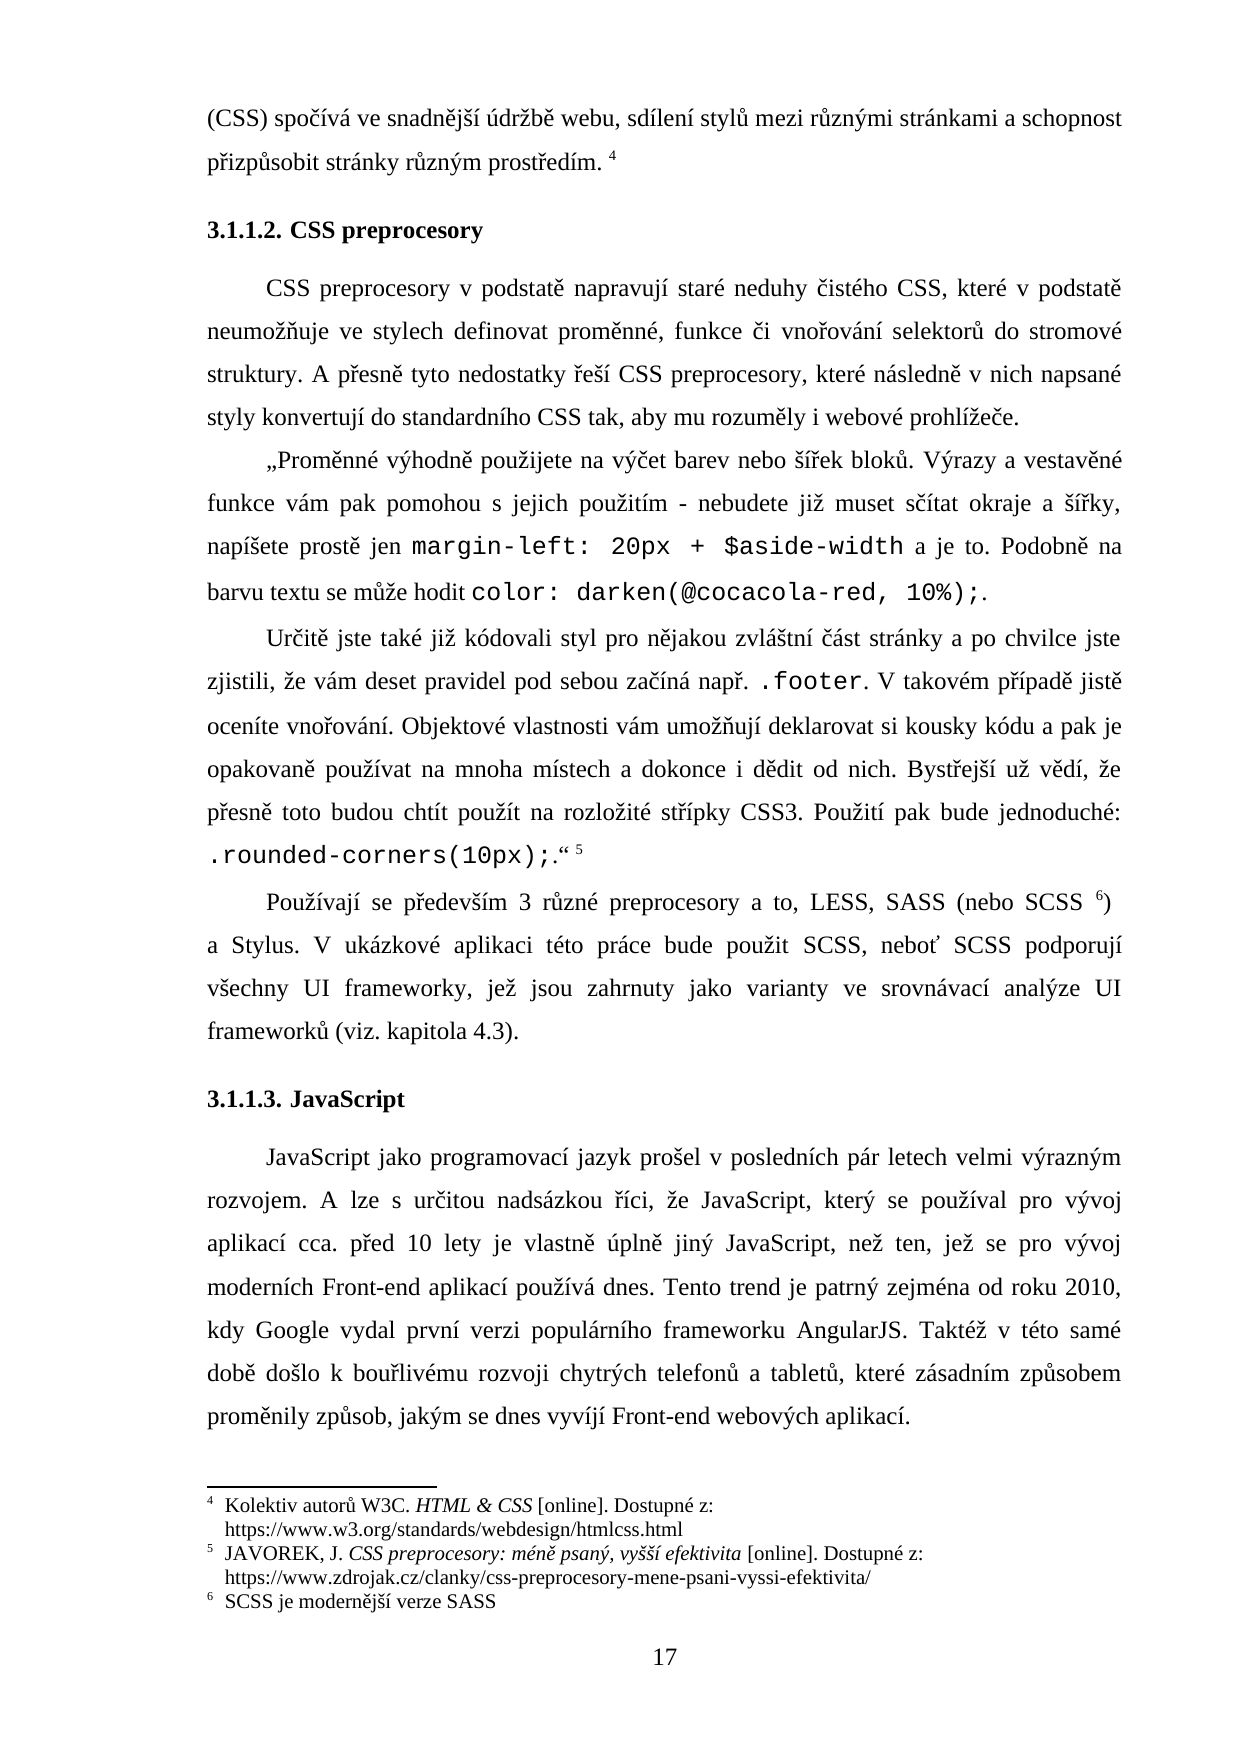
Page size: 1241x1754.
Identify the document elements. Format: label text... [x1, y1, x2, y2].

text CSS preprocesory v podstatě napravují staré neduhy čistého CSS, které v podstatě neumožňuje ve stylech definovat proměnné, funkce či vnořování selektorů do stromové struktury. A přesně tyto nedostatky řeší CSS preprocesory, které následně v nich napsané styly konvertují do standardního CSS tak, aby mu rozuměly i webové prohlížeče. [207, 273, 1122, 431]
text JavaScript jako programovací jazyk prošel v posledních pár letech velmi výrazným rozvojem. A lze s určitou nadsázkou říci, že JavaScript, který se používal pro vývoj aplikací cca. před 10 lety je vlastně úplně jiný JavaScript, než ten, jež se pro vývoj moderních Front-end aplikací používá dnes. Tento trend je patrný zejména od roku 2010, kdy Google vydal první verzi populárního frameworku AngularJS. Taktéž v této samé době došlo k bouřlivému rozvoji chytrých telefonů a tabletů, které zásadním způsobem proměnily způsob, jakým se dnes vyvíjí Front-end webových aplikací. [207, 1142, 1122, 1430]
list JAVOREK, J. CSS preprocesory: méně psaný, vyšší efektivita [online]. Dostupné z: https://www.zdrojak.cz/clanky/css-preprocesory-mene-psani-vyssi-efektivita/ [207, 1541, 1122, 1589]
list SCSS je modernější verze SASS [207, 1589, 1122, 1613]
subtitle CSS preprocesory [207, 215, 1122, 243]
text „Proměnné výhodně použijete na výčet barev nebo šířek bloků. Výrazy a vestavěné funkce vám pak pomohou s jejich použitím - nebudete již muset sčítat okraje a šířky, napíšete prostě jen margin-left: 20px + $aside-width a je to. Podobně na barvu textu se může hodit color: darken(@cocacola-red, 10%);. [207, 445, 1122, 607]
subtitle JavaScript [207, 1084, 1122, 1113]
text Používají se především 3 různé preprocesory a to, LESS, SASS (nebo SCSS ) a Stylus. V ukázkové aplikaci této práce bude použit SCSS, neboť SCSS podporují všechny UI frameworky, jež jsou zahrnuty jako varianty ve srovnávací analýze UI frameworků (viz. kapitola 4.3). [207, 887, 1122, 1045]
text (CSS) spočívá ve snadnější údržbě webu, sdílení stylů mezi různými stránkami a schopnost přizpůsobit stránky různým prostředím. [207, 103, 1122, 175]
list Kolektiv autorů W3C. HTML & CSS [online]. Dostupné z: https://www.w3.org/standards/webdesign/htmlcss.html [207, 1493, 1122, 1541]
text Určitě jste také již kódovali styl pro nějakou zvláštní část stránky a po chvilce jste zjistili, že vám deset pravidel pod sebou začíná např. .footer. V takovém případě jistě oceníte vnořování. Objektové vlastnosti vám umožňují deklarovat si kousky kódu a pak je opakovaně používat na mnoha místech a dokonce i dědit od nich. Bystřejší už vědí, že přesně toto budou chtít použít na rozložité střípky CSS3. Použití pak bude jednoduché: .rounded-corners(10px);.“ [207, 623, 1122, 871]
